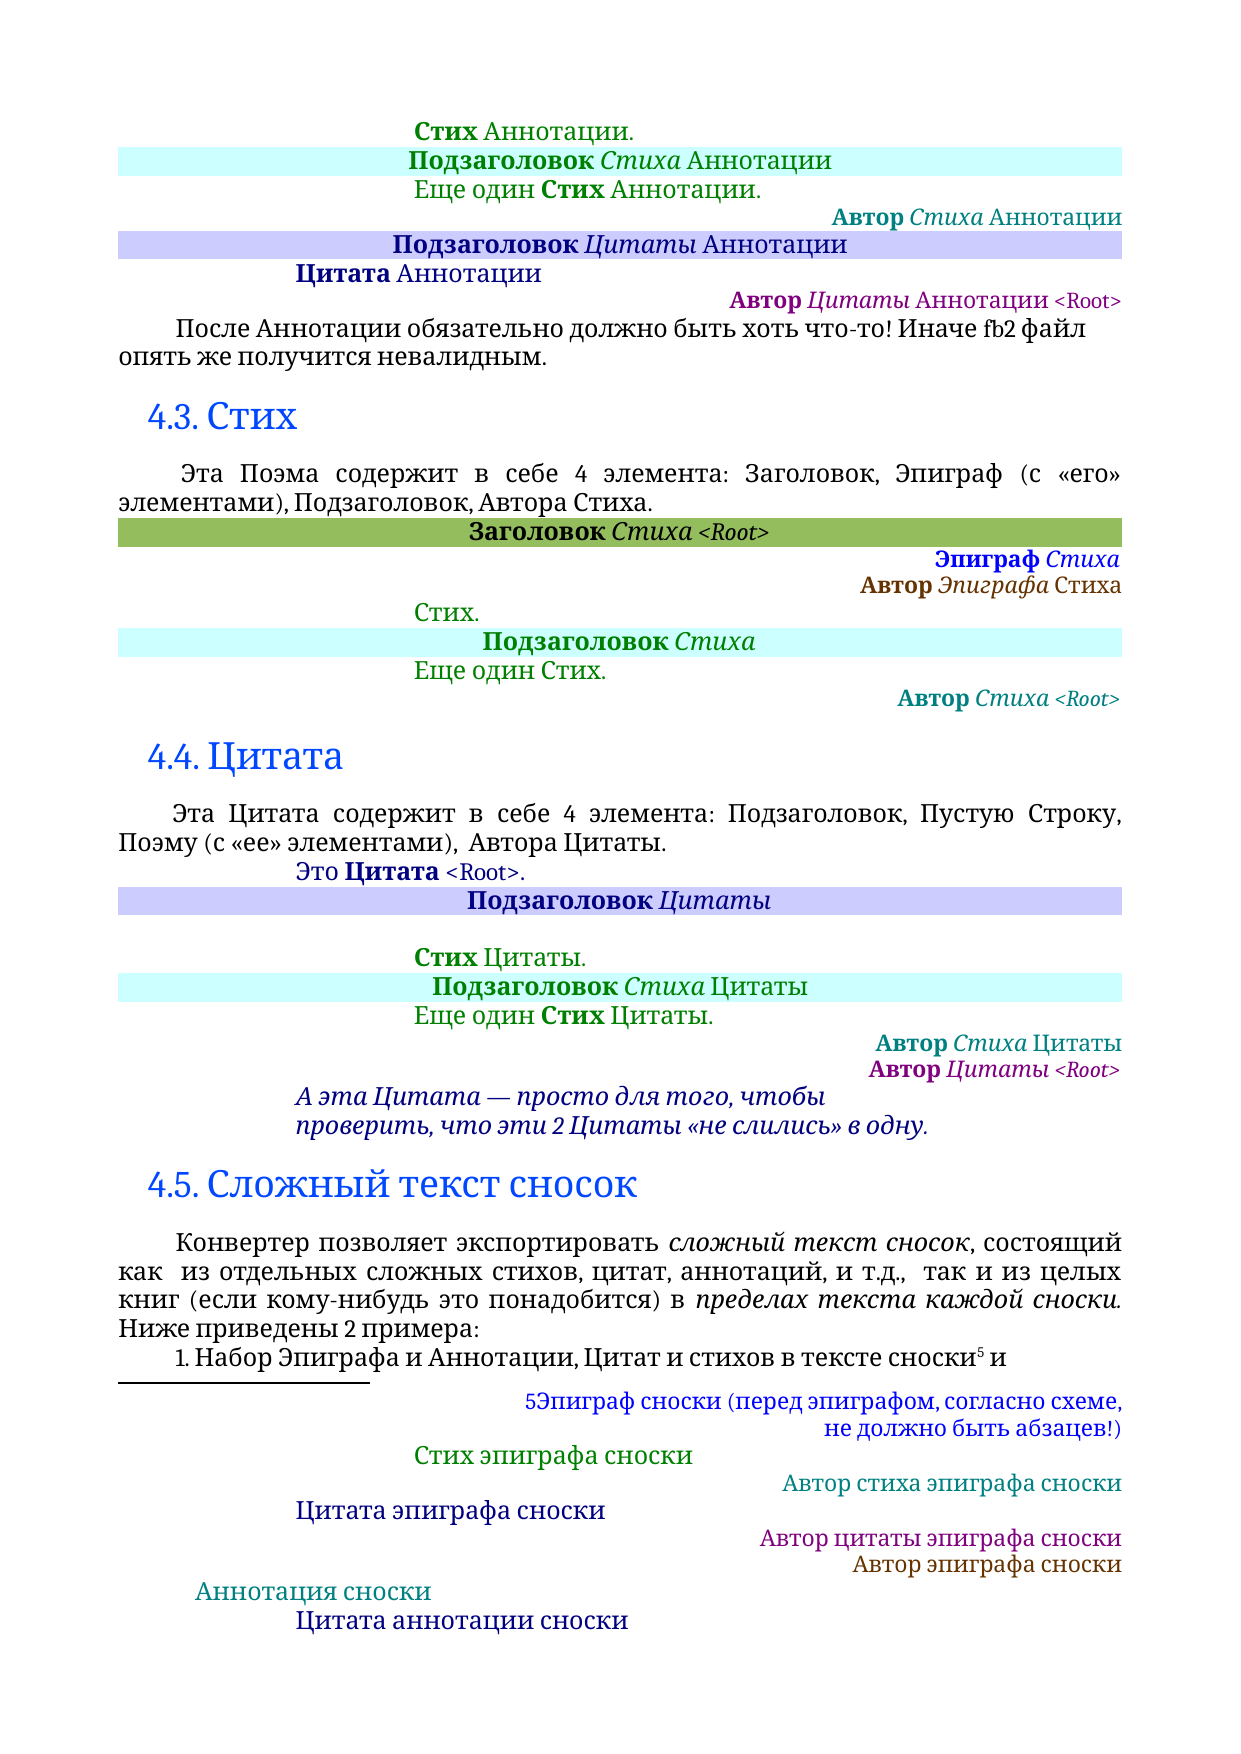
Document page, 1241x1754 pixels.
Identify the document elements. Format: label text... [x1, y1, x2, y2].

text Автор Стиха <Root> [502, 686, 1122, 712]
text Автор цитаты эпиграфа сноски [325, 1526, 1122, 1552]
subtitle Подзаголовок Цитаты Аннотации [118, 231, 1122, 259]
text Автор Стиха Цитаты [502, 1030, 1122, 1057]
text Конвертер позволяет экспортировать сложный текст сносок, состоящий как из отдельных сложных стихов, цитат, аннотаций, и т.д., так и из целых книг (если кому-нибудь это понадобится) в пределах текста каждой сноски. Ниже приведены 2 примера: [118, 1229, 1122, 1344]
text Цитата аннотации сноски [295, 1607, 945, 1636]
text Автор стиха эпиграфа сноски [502, 1470, 1122, 1497]
text 4.5. Сложный текст сносок [148, 1164, 1122, 1207]
text Автор Цитаты Аннотации <Root> [325, 288, 1122, 314]
text Аннотация сноски [118, 1578, 1122, 1607]
subtitle Подзаголовок Стиха Цитаты [118, 973, 1122, 1002]
text Автор Цитаты <Root> [325, 1057, 1122, 1083]
text Автор эпиграфа сноски [502, 1552, 1122, 1578]
text Эта Поэма содержит в себе 4 элемента: Заголовок, Эпиграф (с «его» элементами), Подзаголовок, Автора Стиха. [118, 460, 1122, 518]
text 4.4. Цитата [148, 736, 1122, 779]
title Заголовок Стиха <Root> [118, 518, 1122, 547]
subtitle Подзаголовок Стиха [118, 628, 1122, 657]
text Автор Эпиграфа Стиха [502, 573, 1122, 599]
subtitle Подзаголовок Цитаты [118, 887, 1122, 915]
text Еще один Стих. [413, 657, 1063, 686]
text Стих эпиграфа сноски [413, 1442, 1063, 1470]
text Эпиграф сноски (перед эпиграфом, согласно схеме, не должно быть абзацев!) [472, 1389, 1122, 1442]
subtitle Подзаголовок Стиха Аннотации [118, 147, 1122, 176]
text А эта Цитата — просто для того, чтобы проверить, что эти 2 Цитаты «не слились» в одну. [295, 1083, 945, 1141]
text 1. Набор Эпиграфа и Аннотации, Цитат и стихов в тексте сноски и [118, 1344, 1122, 1373]
text Стих Цитаты. [413, 944, 1063, 973]
text После Аннотации обязательно должно быть хоть что-то! Иначе fb2 файл опять же получится невалидным. [118, 314, 1122, 372]
text Цитата Аннотации [295, 259, 945, 288]
text Эта Цитата содержит в себе 4 элемента: Подзаголовок, Пустую Строку, Поэму (с «ее» элементами), Автора Цитаты. [118, 800, 1122, 858]
text Эпиграф Стиха [472, 547, 1122, 573]
text Еще один Стих Цитаты. [413, 1002, 1063, 1030]
text Автор Стиха Аннотации [502, 204, 1122, 231]
text Стих Аннотации. [413, 118, 1063, 147]
text Еще один Стих Аннотации. [413, 176, 1063, 204]
text 4.3. Стих [148, 396, 1122, 439]
text Цитата эпиграфа сноски [295, 1497, 945, 1526]
text Стих. [413, 599, 1063, 628]
text Это Цитата <Root>. [295, 858, 945, 887]
